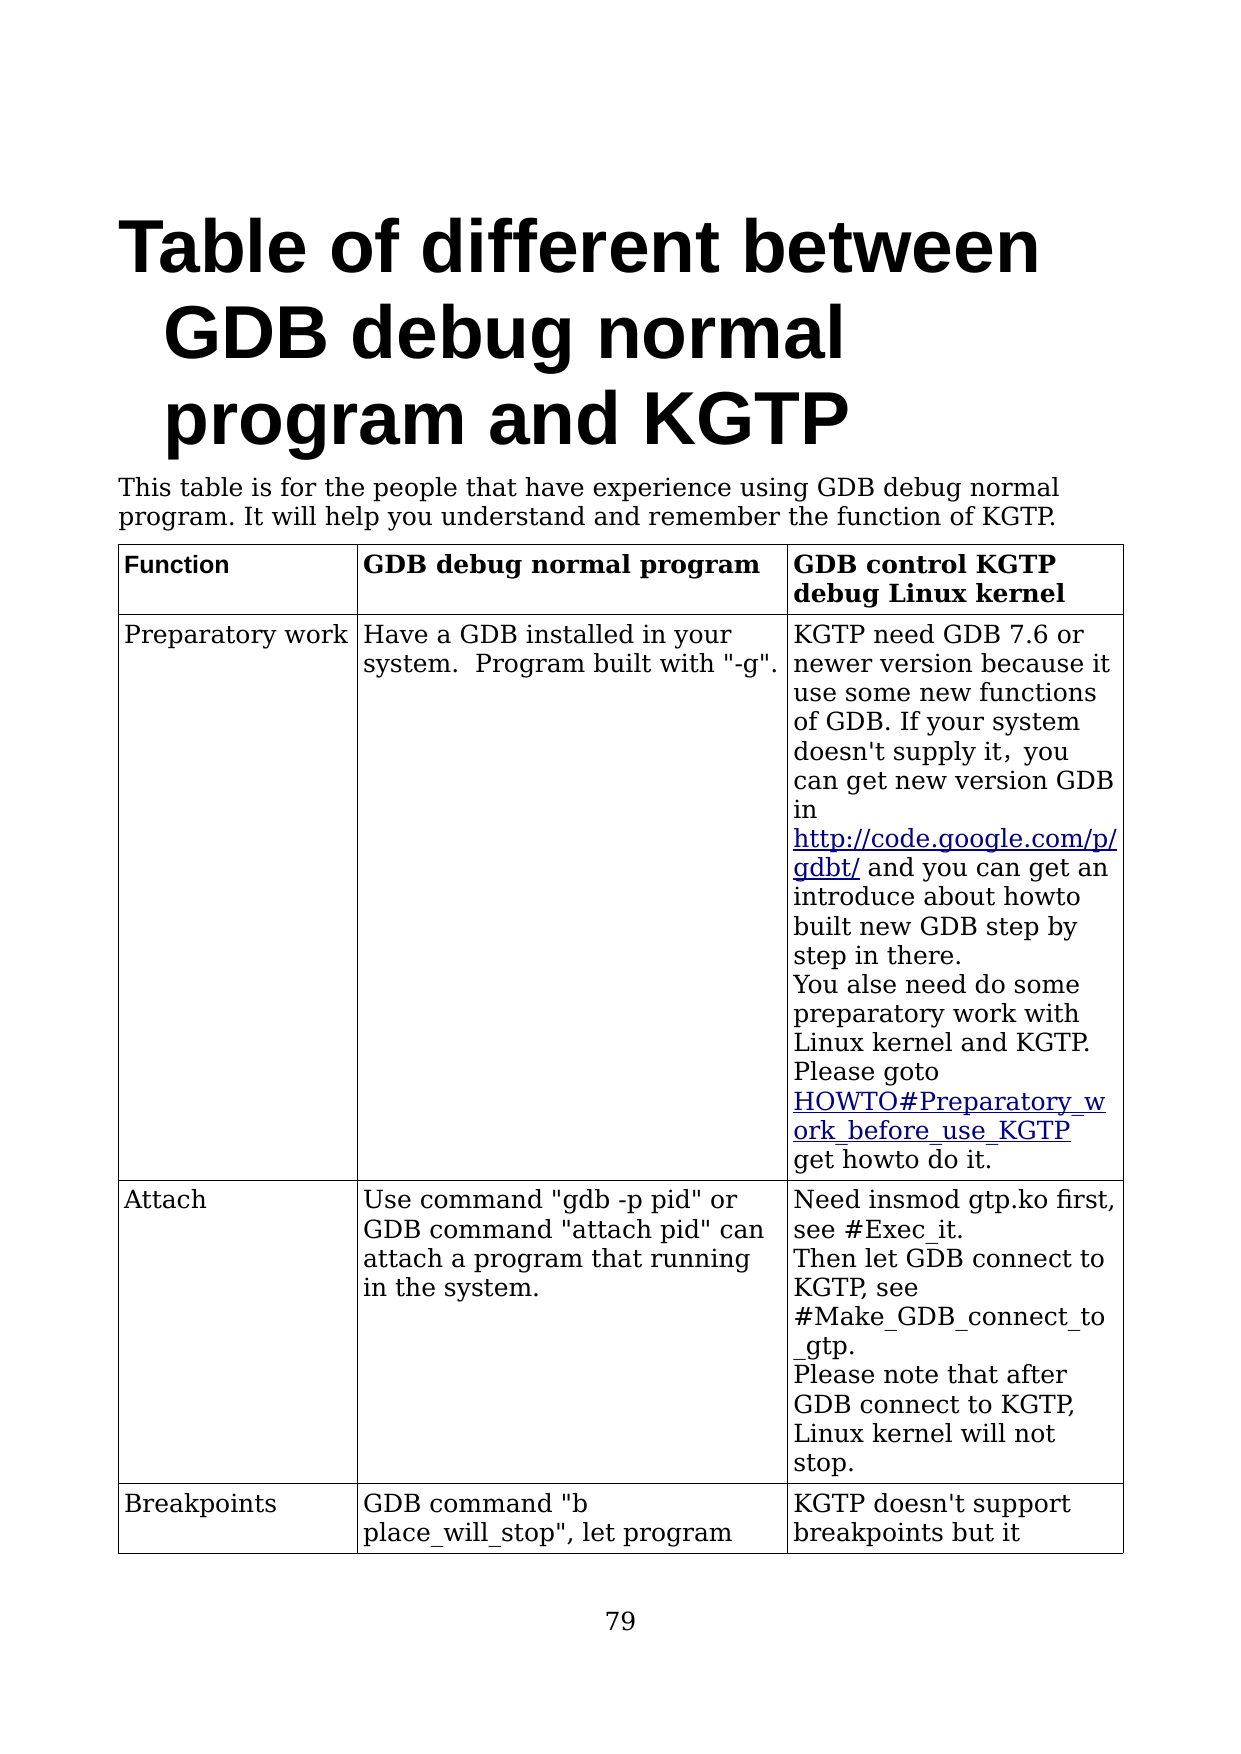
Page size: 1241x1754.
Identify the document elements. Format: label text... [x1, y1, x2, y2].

table_cell Have a GDB installed in your system. Program built with "-g". [358, 615, 787, 1180]
table_header GDB control KGTP debug Linux kernel [788, 545, 1123, 614]
table_cell Preparatory work [119, 615, 357, 1180]
subtitle Table of different between GDB debug normal program and KGTP [118, 202, 1122, 461]
table_cell Need insmod gtp.ko first, see #Exec_it. Then let GDB connect to KGTP, see #Make_GDB_connect_to_gtp. Please note that after GDB connect to KGTP, Linux kernel will not stop. [788, 1181, 1123, 1483]
table_cell Breakpoints [119, 1484, 357, 1553]
table_cell Use command "gdb -p pid" or GDB command "attach pid" can attach a program that running in the system. [358, 1181, 787, 1483]
table_cell GDB command "b place_will_stop", let program [358, 1484, 787, 1553]
table_cell KGTP doesn't support breakpoints but it [788, 1484, 1123, 1553]
table_header GDB debug normal program [358, 545, 787, 614]
table_header Function [119, 545, 357, 614]
table_cell KGTP need GDB 7.6 or newer version because it use some new functions of GDB. If your system doesn't supply it，you can get new version GDB in http://code.google.com/p/gdbt/ and you can get an introduce about howto built new GDB step by step in there. You alse need do some preparatory work with Linux kernel and KGTP. Please goto HOWTO#Preparatory_work_before_use_KGTP get howto do it. [788, 615, 1123, 1180]
text This table is for the people that have experience using GDB debug normal program. It will help you understand and remember the function of KGTP. [118, 473, 1122, 531]
table_cell Attach [119, 1181, 357, 1483]
